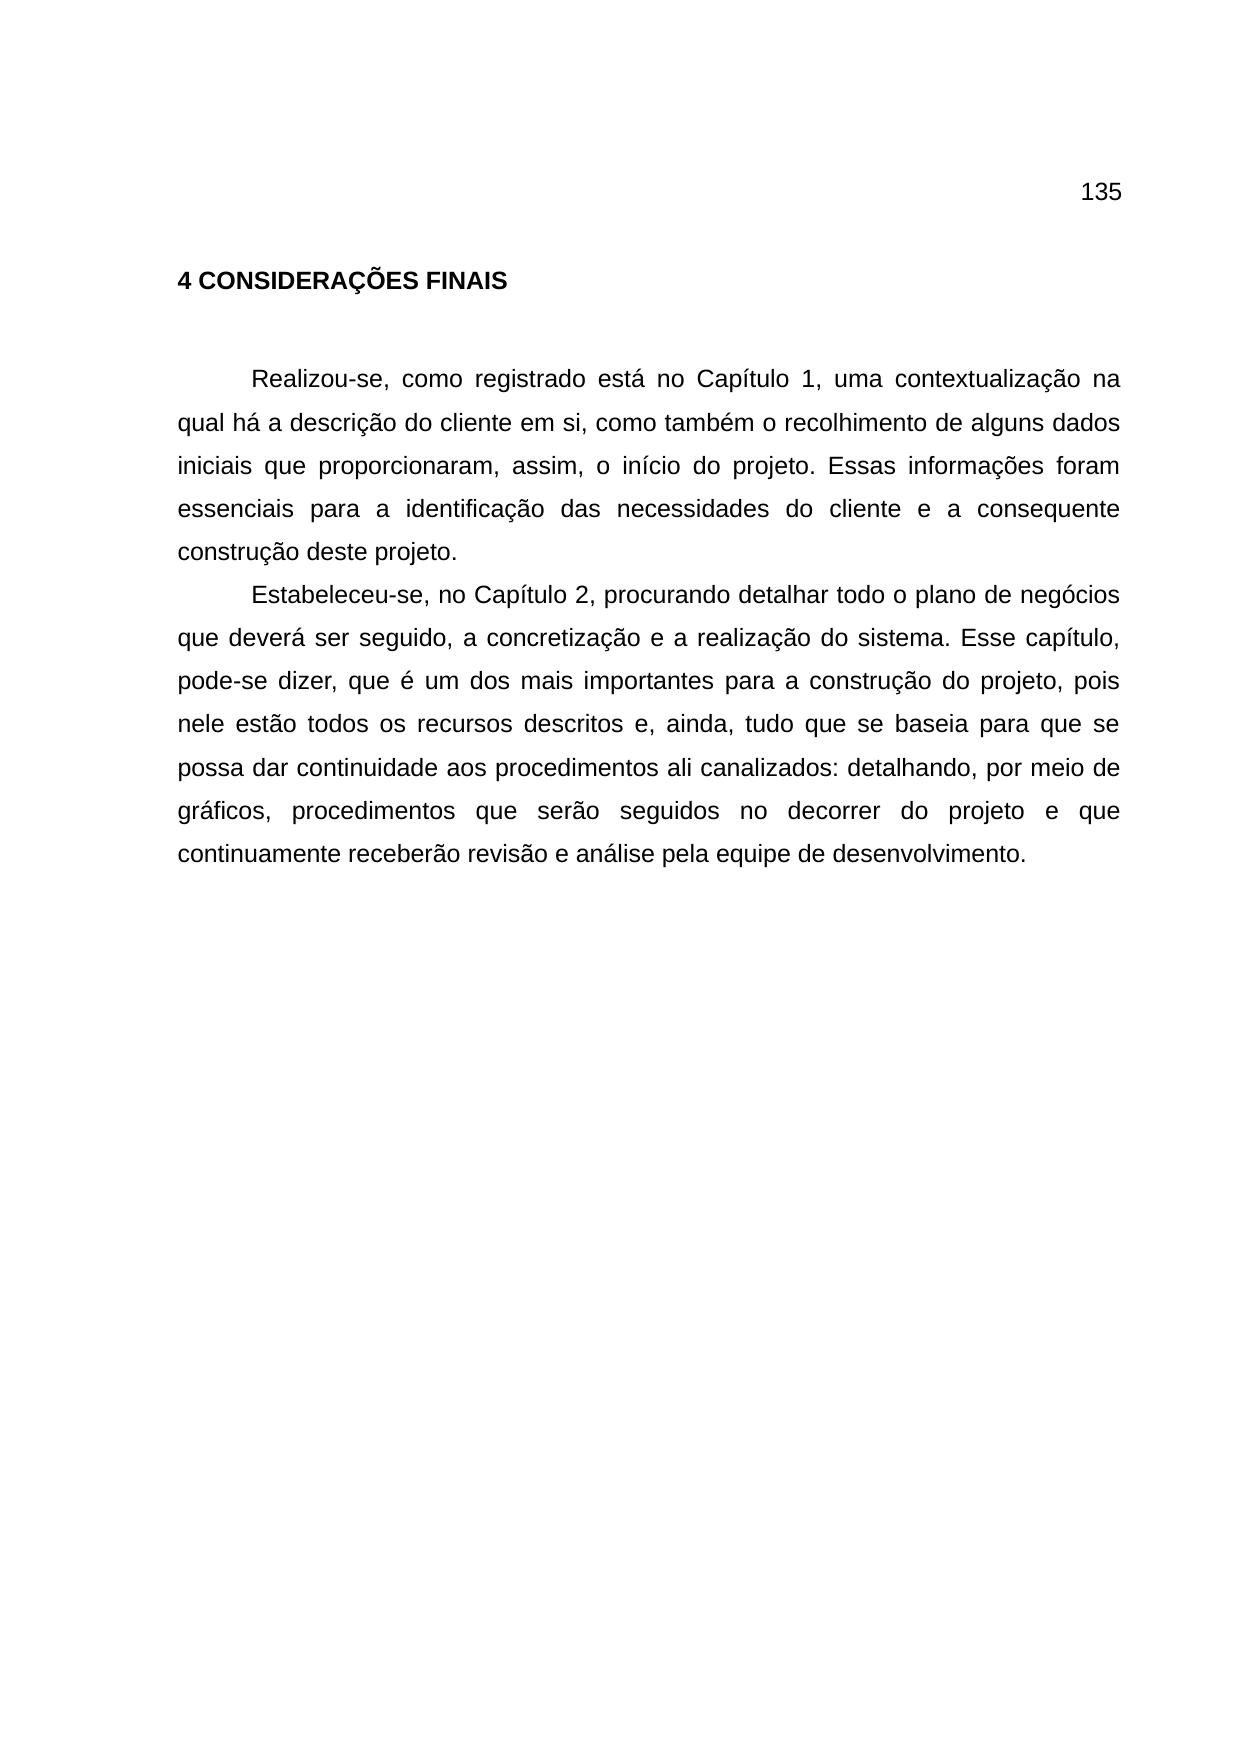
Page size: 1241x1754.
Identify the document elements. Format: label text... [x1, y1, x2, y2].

subtitle 4 CONSIDERAÇÕES FINAIS [177, 266, 1122, 294]
text Realizou-se, como registrado está no Capítulo 1, uma contextualização na qual há a descrição do cliente em si, como também o recolhimento de alguns dados iniciais que proporcionaram, assim, o início do projeto. Essas informações foram essenciais para a identificação das necessidades do cliente e a consequente construção deste projeto. [177, 364, 1122, 566]
text Estabeleceu-se, no Capítulo 2, procurando detalhar todo o plano de negócios que deverá ser seguido, a concretização e a realização do sistema. Esse capítulo, pode-se dizer, que é um dos mais importantes para a construção do projeto, pois nele estão todos os recursos descritos e, ainda, tudo que se baseia para que se possa dar continuidade aos procedimentos ali canalizados: detalhando, por meio de gráficos, procedimentos que serão seguidos no decorrer do projeto e que continuamente receberão revisão e análise pela equipe de desenvolvimento. [177, 580, 1122, 868]
